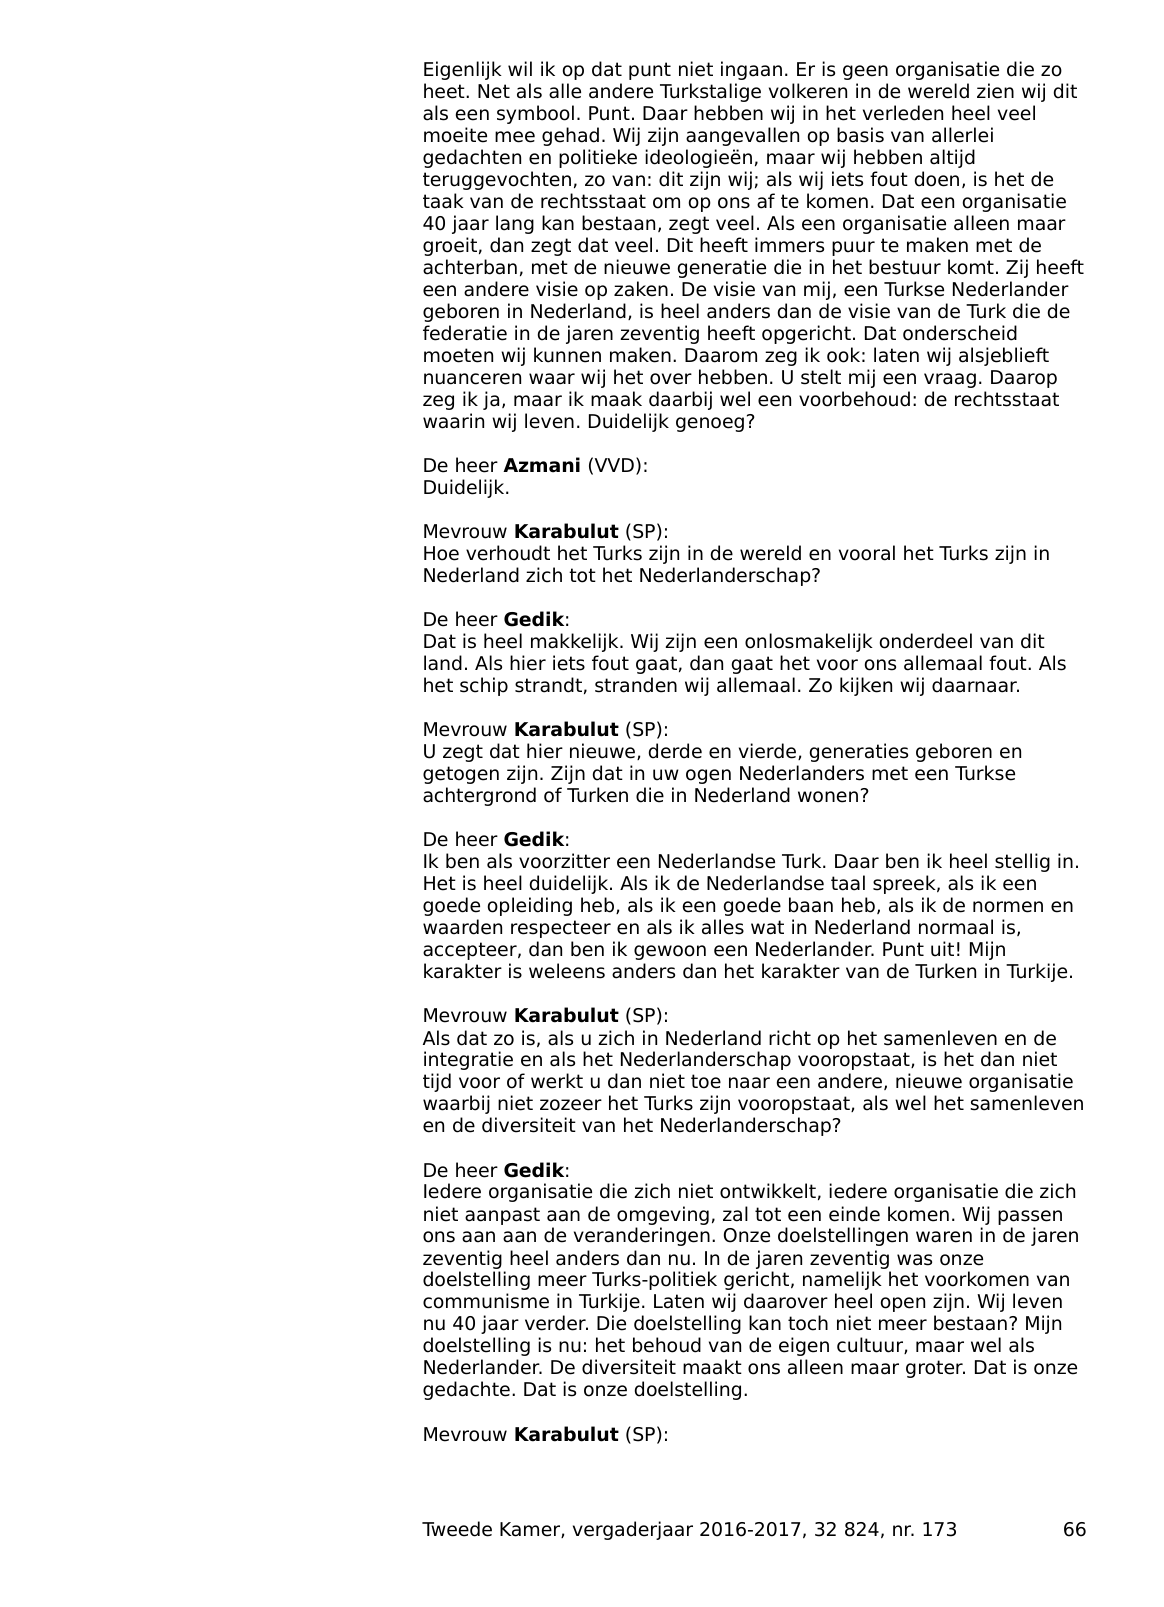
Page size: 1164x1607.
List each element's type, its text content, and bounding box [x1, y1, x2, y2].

text Mevrouw Karabulut (SP): [422, 521, 1087, 543]
text Eigenlijk wil ik op dat punt niet ingaan. Er is geen organisatie die zo heet. Net als alle andere Turkstalige volkeren in de wereld zien wij dit als een symbool. Punt. Daar hebben wij in het verleden heel veel moeite mee gehad. Wij zijn aangevallen op basis van allerlei gedachten en politieke ideologieën, maar wij hebben altijd teruggevochten, zo van: dit zijn wij; als wij iets fout doen, is het de taak van de rechtsstaat om op ons af te komen. Dat een organisatie 40 jaar lang kan bestaan, zegt veel. Als een organisatie alleen maar groeit, dan zegt dat veel. Dit heeft immers puur te maken met de achterban, met de nieuwe generatie die in het bestuur komt. Zij heeft een andere visie op zaken. De visie van mij, een Turkse Nederlander geboren in Nederland, is heel anders dan de visie van de Turk die de federatie in de jaren zeventig heeft opgericht. Dat onderscheid moeten wij kunnen maken. Daarom zeg ik ook: laten wij alsjeblieft nuanceren waar wij het over hebben. U stelt mij een vraag. Daarop zeg ik ja, maar ik maak daarbij wel een voorbehoud: de rechtsstaat waarin wij leven. Duidelijk genoeg? [422, 59, 1087, 433]
text Mevrouw Karabulut (SP): [422, 1423, 1087, 1445]
text Mevrouw Karabulut (SP): [422, 719, 1087, 741]
text Hoe verhoudt het Turks zijn in de wereld en vooral het Turks zijn in Nederland zich tot het Nederlanderschap? [422, 543, 1087, 587]
text U zegt dat hier nieuwe, derde en vierde, generaties geboren en getogen zijn. Zijn dat in uw ogen Nederlanders met een Turkse achtergrond of Turken die in Nederland wonen? [422, 741, 1087, 807]
text Duidelijk. [422, 477, 1087, 499]
text Als dat zo is, als u zich in Nederland richt op het samenleven en de integratie en als het Nederlanderschap vooropstaat, is het dan niet tijd voor of werkt u dan niet toe naar een andere, nieuwe organisatie waarbij niet zozeer het Turks zijn vooropstaat, als wel het samenleven en de diversiteit van het Nederlanderschap? [422, 1027, 1087, 1137]
text De heer Gedik: [422, 829, 1087, 851]
text De heer Azmani (VVD): [422, 455, 1087, 477]
text Mevrouw Karabulut (SP): [422, 1005, 1087, 1027]
text Dat is heel makkelijk. Wij zijn een onlosmakelijk onderdeel van dit land. Als hier iets fout gaat, dan gaat het voor ons allemaal fout. Als het schip strandt, stranden wij allemaal. Zo kijken wij daarnaar. [422, 631, 1087, 697]
text Iedere organisatie die zich niet ontwikkelt, iedere organisatie die zich niet aanpast aan de omgeving, zal tot een einde komen. Wij passen ons aan aan de veranderingen. Onze doelstellingen waren in de jaren zeventig heel anders dan nu. In de jaren zeventig was onze doelstelling meer Turks-politiek gericht, namelijk het voorkomen van communisme in Turkije. Laten wij daarover heel open zijn. Wij leven nu 40 jaar verder. Die doelstelling kan toch niet meer bestaan? Mijn doelstelling is nu: het behoud van de eigen cultuur, maar wel als Nederlander. De diversiteit maakt ons alleen maar groter. Dat is onze gedachte. Dat is onze doelstelling. [422, 1181, 1087, 1401]
text De heer Gedik: [422, 1159, 1087, 1181]
text Ik ben als voorzitter een Nederlandse Turk. Daar ben ik heel stellig in. Het is heel duidelijk. Als ik de Nederlandse taal spreek, als ik een goede opleiding heb, als ik een goede baan heb, als ik de normen en waarden respecteer en als ik alles wat in Nederland normaal is, accepteer, dan ben ik gewoon een Nederlander. Punt uit! Mijn karakter is weleens anders dan het karakter van de Turken in Turkije. [422, 851, 1087, 983]
text De heer Gedik: [422, 609, 1087, 631]
